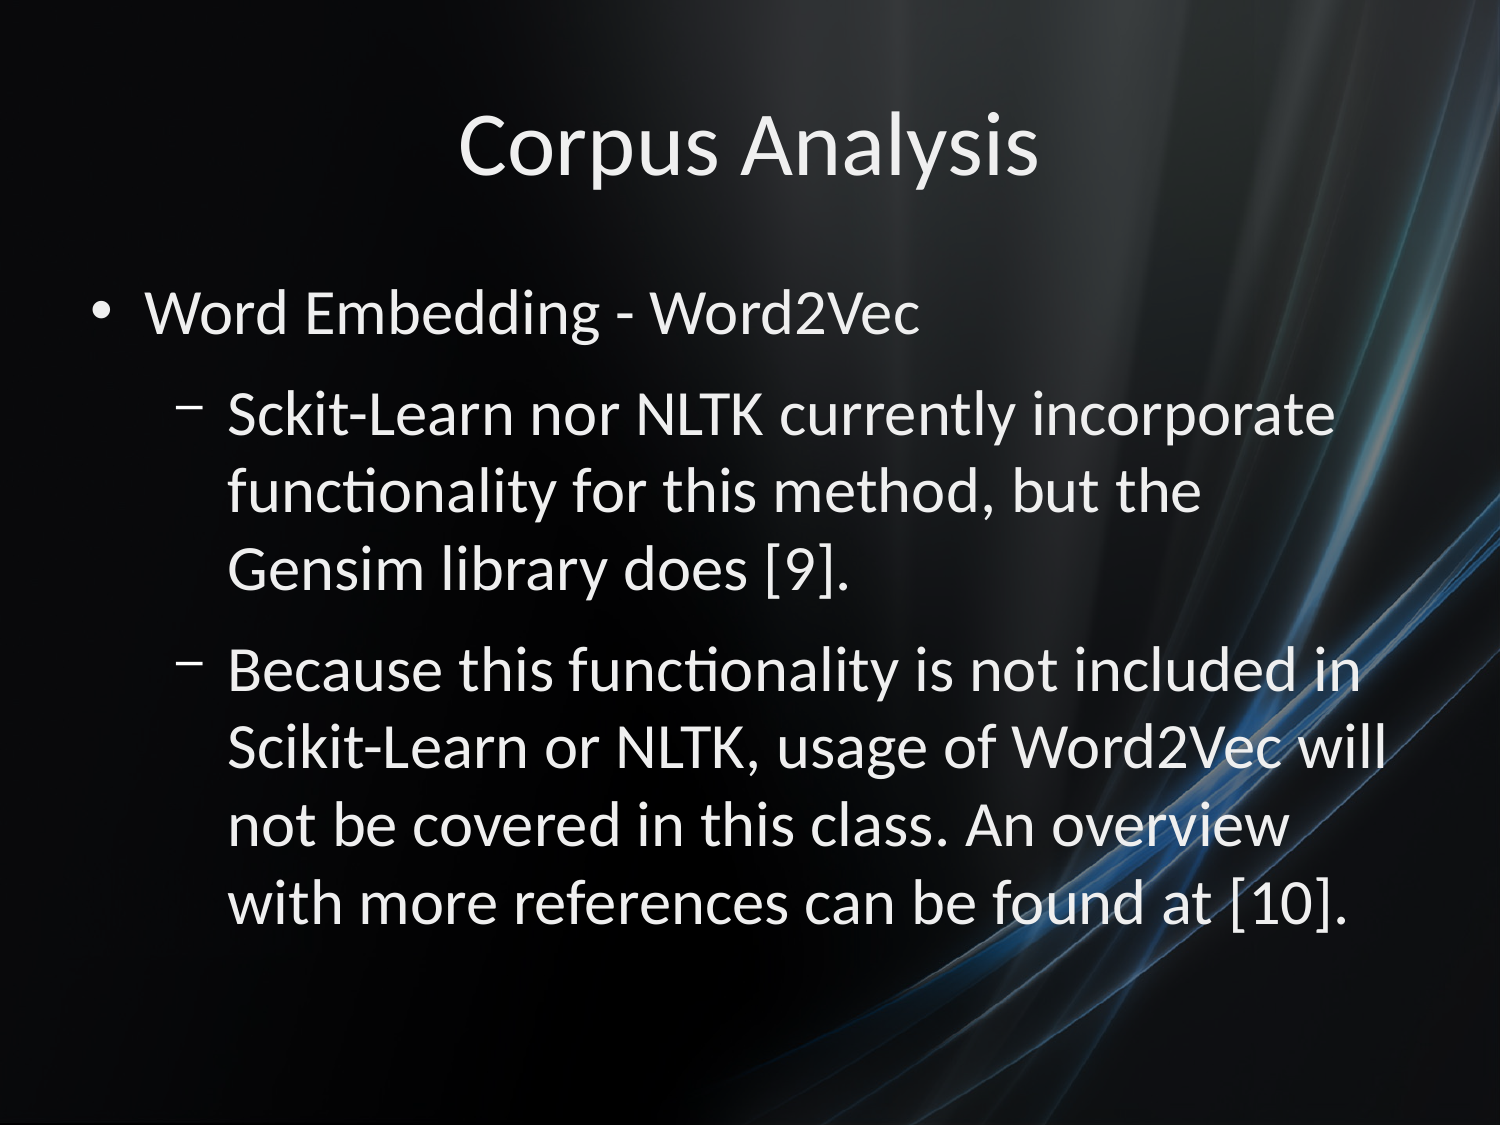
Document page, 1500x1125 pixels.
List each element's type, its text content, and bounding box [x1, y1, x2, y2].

text_box [0, 0, 1500, 1125]
title Corpus Analysis [75, 45, 1425, 233]
list Word Embedding - Word2Vec Sckit-Learn nor NLTK currently incorporate functionality for this method, but the Gensim library does [9]. Because this functionality is not included in Scikit-Learn or NLTK, usage of Word2Vec will not be covered in this class. An overview with more references can be found at [10]. [75, 262, 1426, 1005]
